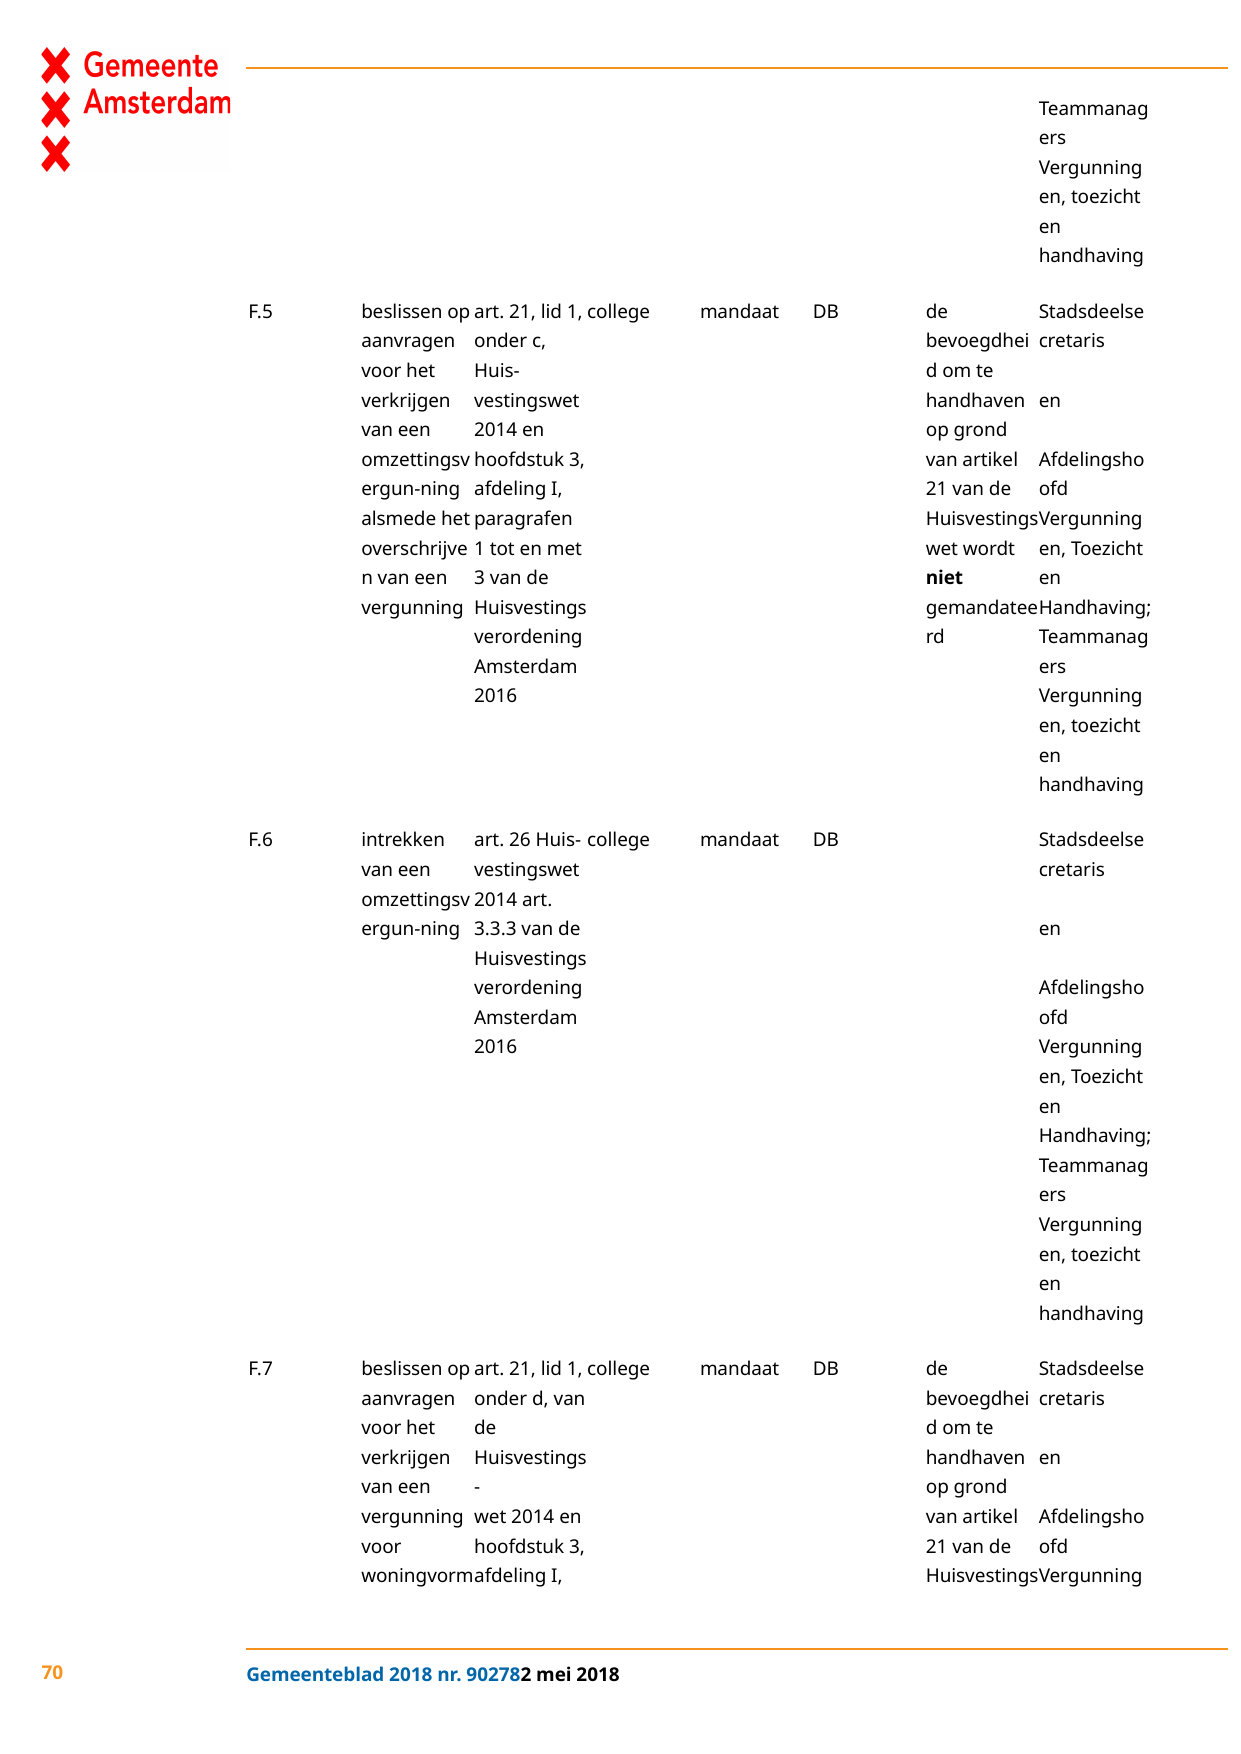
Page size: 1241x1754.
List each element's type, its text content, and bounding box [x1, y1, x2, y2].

picture [41, 47, 231, 172]
table_cell [926, 95, 1038, 268]
table_cell intrekken van een omzettingsvergun-ning [361, 797, 474, 1326]
table_cell college [587, 1326, 700, 1588]
table_cell F.6 [248, 797, 361, 1326]
table_cell Teammanagers Vergunningen, toezicht en handhaving [1039, 95, 1152, 268]
table_cell [361, 95, 474, 268]
table_cell art. 26 Huis-vestingswet 2014 art. 3.3.3 van de Huisvestingsverordening Amsterdam 2016 [474, 797, 587, 1326]
table_cell mandaat [700, 269, 813, 797]
table_cell [248, 95, 361, 268]
table_cell de bevoegdheid om te handhaven op grond van artikel 21 van de Huisvestingswet wordt niet gemandateerd [926, 269, 1038, 797]
table_cell beslissen op aanvragen voor het verkrijgen van een omzettingsvergun-ning alsmede het overschrijven van een vergunning [361, 269, 474, 797]
table_cell mandaat [700, 1326, 813, 1588]
table_cell F.7 [248, 1326, 361, 1588]
table_cell DB [813, 797, 926, 1326]
table_cell art. 21, lid 1, onder c, Huis-vestingswet 2014 en hoofdstuk 3, afdeling I, paragrafen 1 tot en met 3 van de Huisvestingsverordening Amsterdam 2016 [474, 269, 587, 797]
table_cell college [587, 269, 700, 797]
table_cell beslissen op aanvragen voor het verkrijgen van een vergunning voor woningvorm [361, 1326, 474, 1588]
table_cell art. 21, lid 1, onder d, van de Huisvestings- wet 2014 en hoofdstuk 3, afdeling I, [474, 1326, 587, 1588]
table_cell [926, 797, 1038, 1326]
table_cell DB [813, 269, 926, 797]
table_cell Stadsdeelsecretaris en Afdelingshoofd Vergunningen, Toezicht en Handhaving; Teammanagers Vergunningen, toezicht en handhaving [1039, 269, 1152, 797]
table_cell mandaat [700, 797, 813, 1326]
table_cell [587, 95, 700, 268]
table_cell Stadsdeelsecretaris en Afdelingshoofd Vergunningen, Toezicht en Handhaving; Teammanagers Vergunningen, toezicht en handhaving [1039, 797, 1152, 1326]
table_cell [474, 95, 587, 268]
table_cell college [587, 797, 700, 1326]
table_cell de bevoegdheid om te handhaven op grond van artikel 21 van de Huisvestings [926, 1326, 1038, 1588]
table_cell Stadsdeelsecretaris en Afdelingshoofd Vergunning [1039, 1326, 1152, 1588]
table_cell [813, 95, 926, 268]
table_cell [700, 95, 813, 268]
table_cell DB [813, 1326, 926, 1588]
table_cell F.5 [248, 269, 361, 797]
